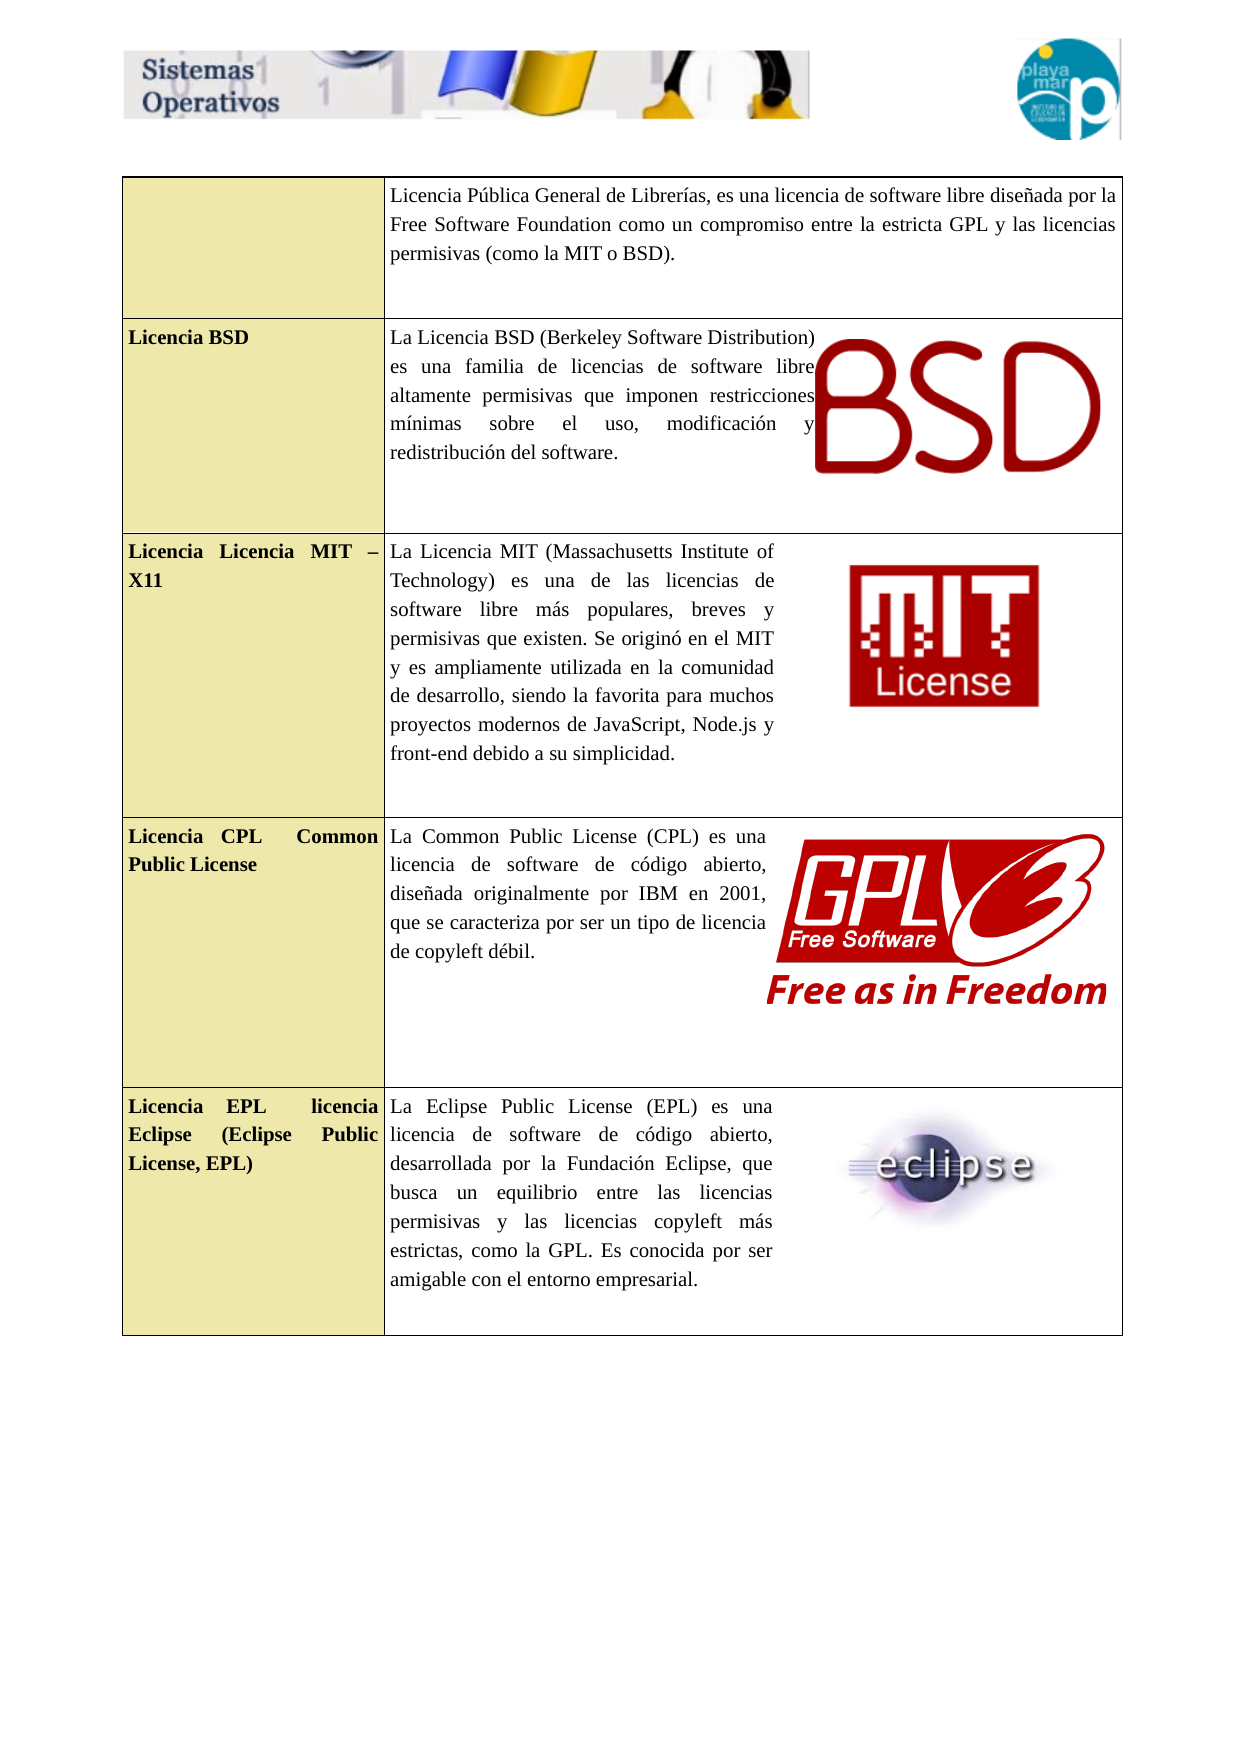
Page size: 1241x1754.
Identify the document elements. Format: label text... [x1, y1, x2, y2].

table_cell La Licencia MIT (Massachusetts Institute of Technology) es una de las licencias de software libre más populares, breves y permisivas que existen. Se originó en el MIT y es ampliamente utilizada en la comunidad de desarrollo, siendo la favorita para muchos proyectos modernos de JavaScript, Node.js y front-end debido a su simplicidad. [385, 534, 1122, 817]
table_cell Licencia BSD [123, 319, 384, 532]
table_cell La Eclipse Public License (EPL) es una licencia de software de código abierto, desarrollada por la Fundación Eclipse, que busca un equilibrio entre las licencias permisivas y las licencias copyleft más estrictas, como la GPL. Es conocida por ser amigable con el entorno empresarial. [385, 1088, 1122, 1335]
picture [118, 21, 1123, 140]
table_cell Licencia CPL Common Public License [123, 818, 384, 1087]
picture [773, 1093, 1119, 1252]
table_cell La Licencia BSD (Berkeley Software Distribution) es una familia de licencias de software libre altamente permisivas que imponen restricciones mínimas sobre el uso, modificación y redistribución del software. [385, 319, 1122, 532]
table_cell [123, 178, 384, 318]
picture [766, 834, 1107, 1004]
picture [774, 541, 1115, 732]
table_cell Licencia Pública General de Librerías, es una licencia de software libre diseñada por la Free Software Foundation como un compromiso entre la estricta GPL y las licencias permisivas (como la MIT o BSD). [385, 178, 1122, 318]
table_cell La Common Public License (CPL) es una licencia de software de código abierto, diseñada originalmente por IBM en 2001, que se caracteriza por ser un tipo de licencia de copyleft débil. [385, 818, 1122, 1087]
picture [1031, 105, 1064, 121]
table_cell Licencia Licencia MIT – X11 [123, 534, 384, 817]
picture [815, 339, 1101, 474]
table_cell Licencia EPL licencia Eclipse (Eclipse Public License, EPL) [123, 1088, 384, 1335]
